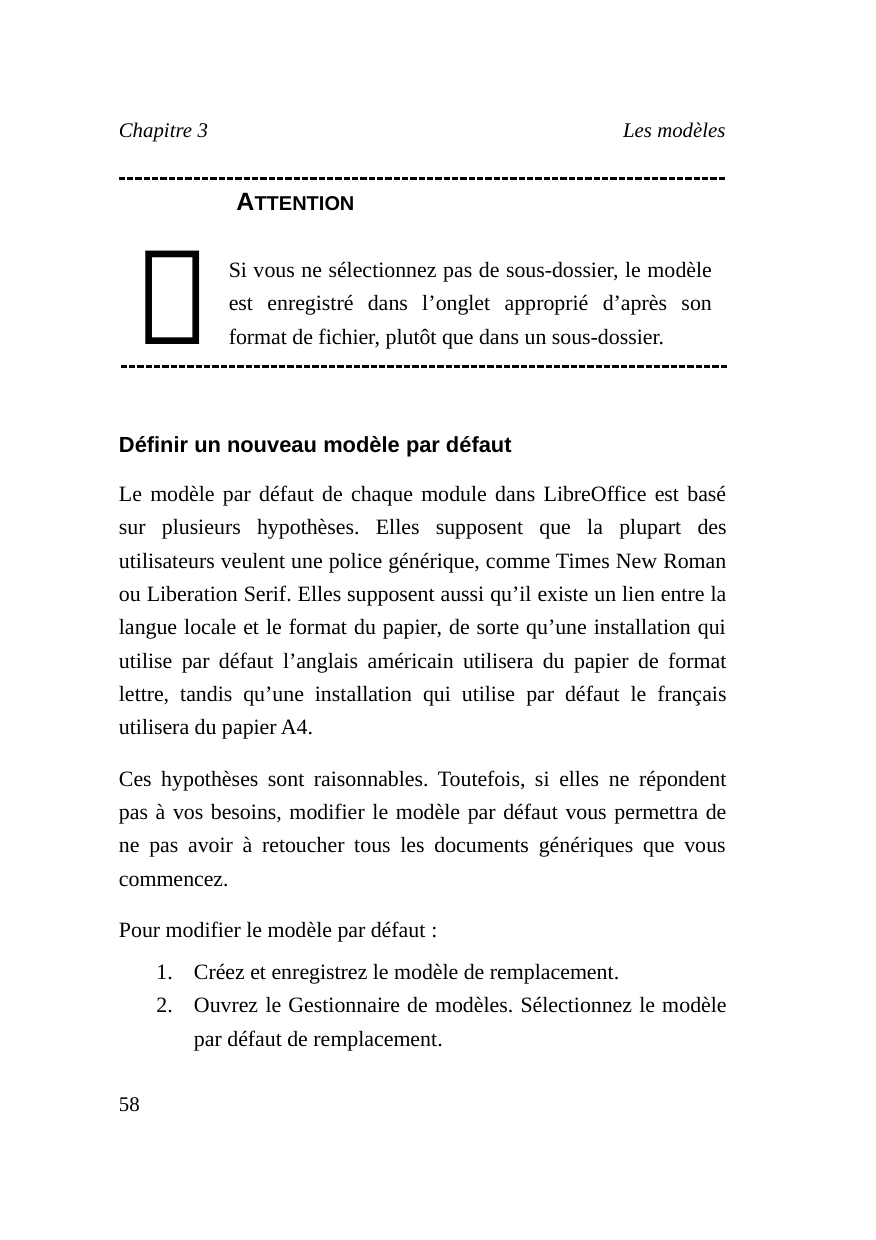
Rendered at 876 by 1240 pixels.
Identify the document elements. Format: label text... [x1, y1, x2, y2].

list Ouvrez le Gestionnaire de modèles. Sélectionnez le modèle par défaut de remplacement. [156, 986, 727, 1053]
list Créez et enregistrez le modèle de remplacement. [156, 953, 727, 986]
text Ces hypothèses sont raisonnables. Toutefois, si elles ne répondent pas à vos besoins, modifier le modèle par défaut vous permettra de ne pas avoir à retoucher tous les documents génériques que vous commencez. [119, 759, 727, 893]
text Pour modifier le modèle par défaut : [119, 911, 727, 944]
text Le modèle par défaut de chaque module dans LibreOffice est basé sur plusieurs hypothèses. Elles supposent que la plupart des utilisateurs veulent une police générique, comme Times New Roman ou Liberation Serif. Elles supposent aussi qu’il existe un lien entre la langue locale et le format du papier, de sorte qu’une installation qui utilise par défaut l’anglais américain utilisera du papier de format lettre, tandis qu’une installation qui utilise par défaut le français utilisera du papier A4. [119, 475, 727, 741]
text Attention [119, 177, 727, 219]
subtitle Définir un nouveau modèle par défaut [119, 429, 727, 458]
text Si vous ne sélectionnez pas de sous-dossier, le modèle est enregistré dans l’onglet approprié d’après son format de fichier, plutôt que dans un sous-dossier. [119, 236, 727, 368]
